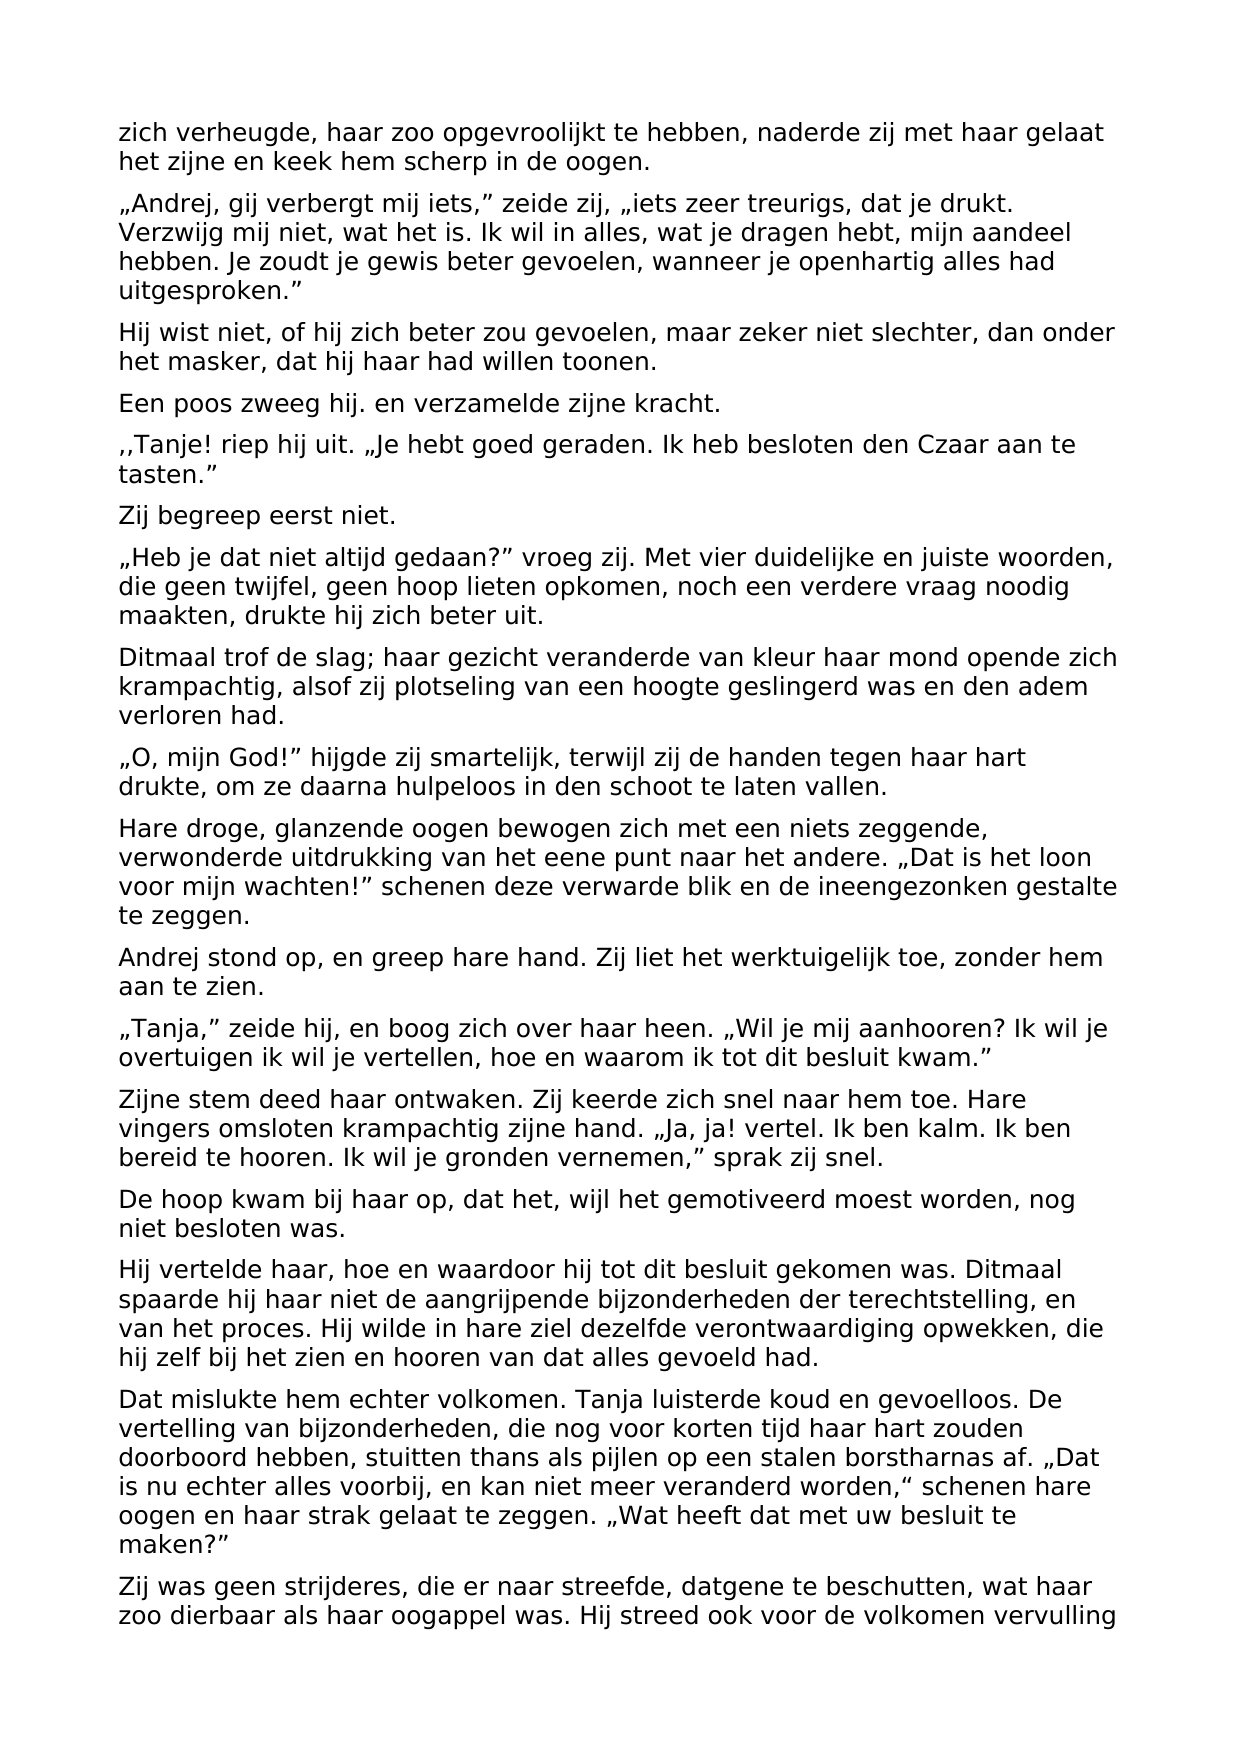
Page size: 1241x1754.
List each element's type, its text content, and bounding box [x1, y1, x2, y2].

text „Heb je dat niet altijd gedaan?” vroeg zij. Met vier duidelijke en juiste woorden, die geen twijfel, geen hoop lieten opkomen, noch een verdere vraag noodig maakten, drukte hij zich beter uit. [118, 543, 1122, 631]
text Een poos zweeg hij. en verzamelde zijne kracht. [118, 389, 1122, 418]
text Andrej stond op, en greep hare hand. Zij liet het werktuigelijk toe, zonder hem aan te zien. [118, 943, 1122, 1001]
text Dat mislukte hem echter volkomen. Tanja luisterde koud en gevoelloos. De vertelling van bijzonderheden, die nog voor korten tijd haar hart zouden doorboord hebben, stuitten thans als pijlen op een stalen borstharnas af. „Dat is nu echter alles voorbij, en kan niet meer veranderd worden,“ schenen hare oogen en haar strak gelaat te zeggen. „Wat heeft dat met uw besluit te maken?” [118, 1385, 1122, 1560]
text Zij begreep eerst niet. [118, 501, 1122, 531]
text Hij vertelde haar, hoe en waardoor hij tot dit besluit gekomen was. Ditmaal spaarde hij haar niet de aangrijpende bijzonderheden der terechtstelling, en van het proces. Hij wilde in hare ziel dezelfde verontwaardiging opwekken, die hij zelf bij het zien en hooren van dat alles gevoeld had. [118, 1256, 1122, 1372]
text Zijne stem deed haar ontwaken. Zij keerde zich snel naar hem toe. Hare vingers omsloten krampachtig zijne hand. „Ja, ja! vertel. Ik ben kalm. Ik ben bereid te hooren. Ik wil je gronden vernemen,” sprak zij snel. [118, 1085, 1122, 1172]
text Zij was geen strijderes, die er naar streefde, datgene te beschutten, wat haar zoo dierbaar als haar oogappel was. Hij streed ook voor de volkomen vervulling [118, 1572, 1122, 1631]
text ,,Tanje! riep hij uit. „Je hebt goed geraden. Ik heb besloten den Czaar aan te tasten.” [118, 431, 1122, 489]
text „O, mijn God!” hijgde zij smartelijk, terwijl zij de handen tegen haar hart drukte, om ze daarna hulpeloos in den schoot te laten vallen. [118, 743, 1122, 801]
text „Andrej, gij verbergt mij iets,” zeide zij, „iets zeer treurigs, dat je drukt. Verzwijg mij niet, wat het is. Ik wil in alles, wat je dragen hebt, mijn aandeel hebben. Je zoudt je gewis beter gevoelen, wanneer je openhartig alles had uitgesproken.” [118, 189, 1122, 306]
text Ditmaal trof de slag; haar gezicht veranderde van kleur haar mond opende zich krampachtig, alsof zij plotseling van een hoogte geslingerd was en den adem verloren had. [118, 643, 1122, 731]
text Hij wist niet, of hij zich beter zou gevoelen, maar zeker niet slechter, dan onder het masker, dat hij haar had willen toonen. [118, 318, 1122, 376]
text De hoop kwam bij haar op, dat het, wijl het gemotiveerd moest worden, nog niet besloten was. [118, 1185, 1122, 1243]
text zich verheugde, haar zoo opgevroolijkt te hebben, naderde zij met haar gelaat het zijne en keek hem scherp in de oogen. [118, 118, 1122, 176]
text „Tanja,” zeide hij, en boog zich over haar heen. „Wil je mij aanhooren? Ik wil je overtuigen ik wil je vertellen, hoe en waarom ik tot dit besluit kwam.” [118, 1014, 1122, 1072]
text Hare droge, glanzende oogen bewogen zich met een niets zeggende, verwonderde uitdrukking van het eene punt naar het andere. „Dat is het loon voor mijn wachten!” schenen deze verwarde blik en de ineengezonken gestalte te zeggen. [118, 814, 1122, 931]
